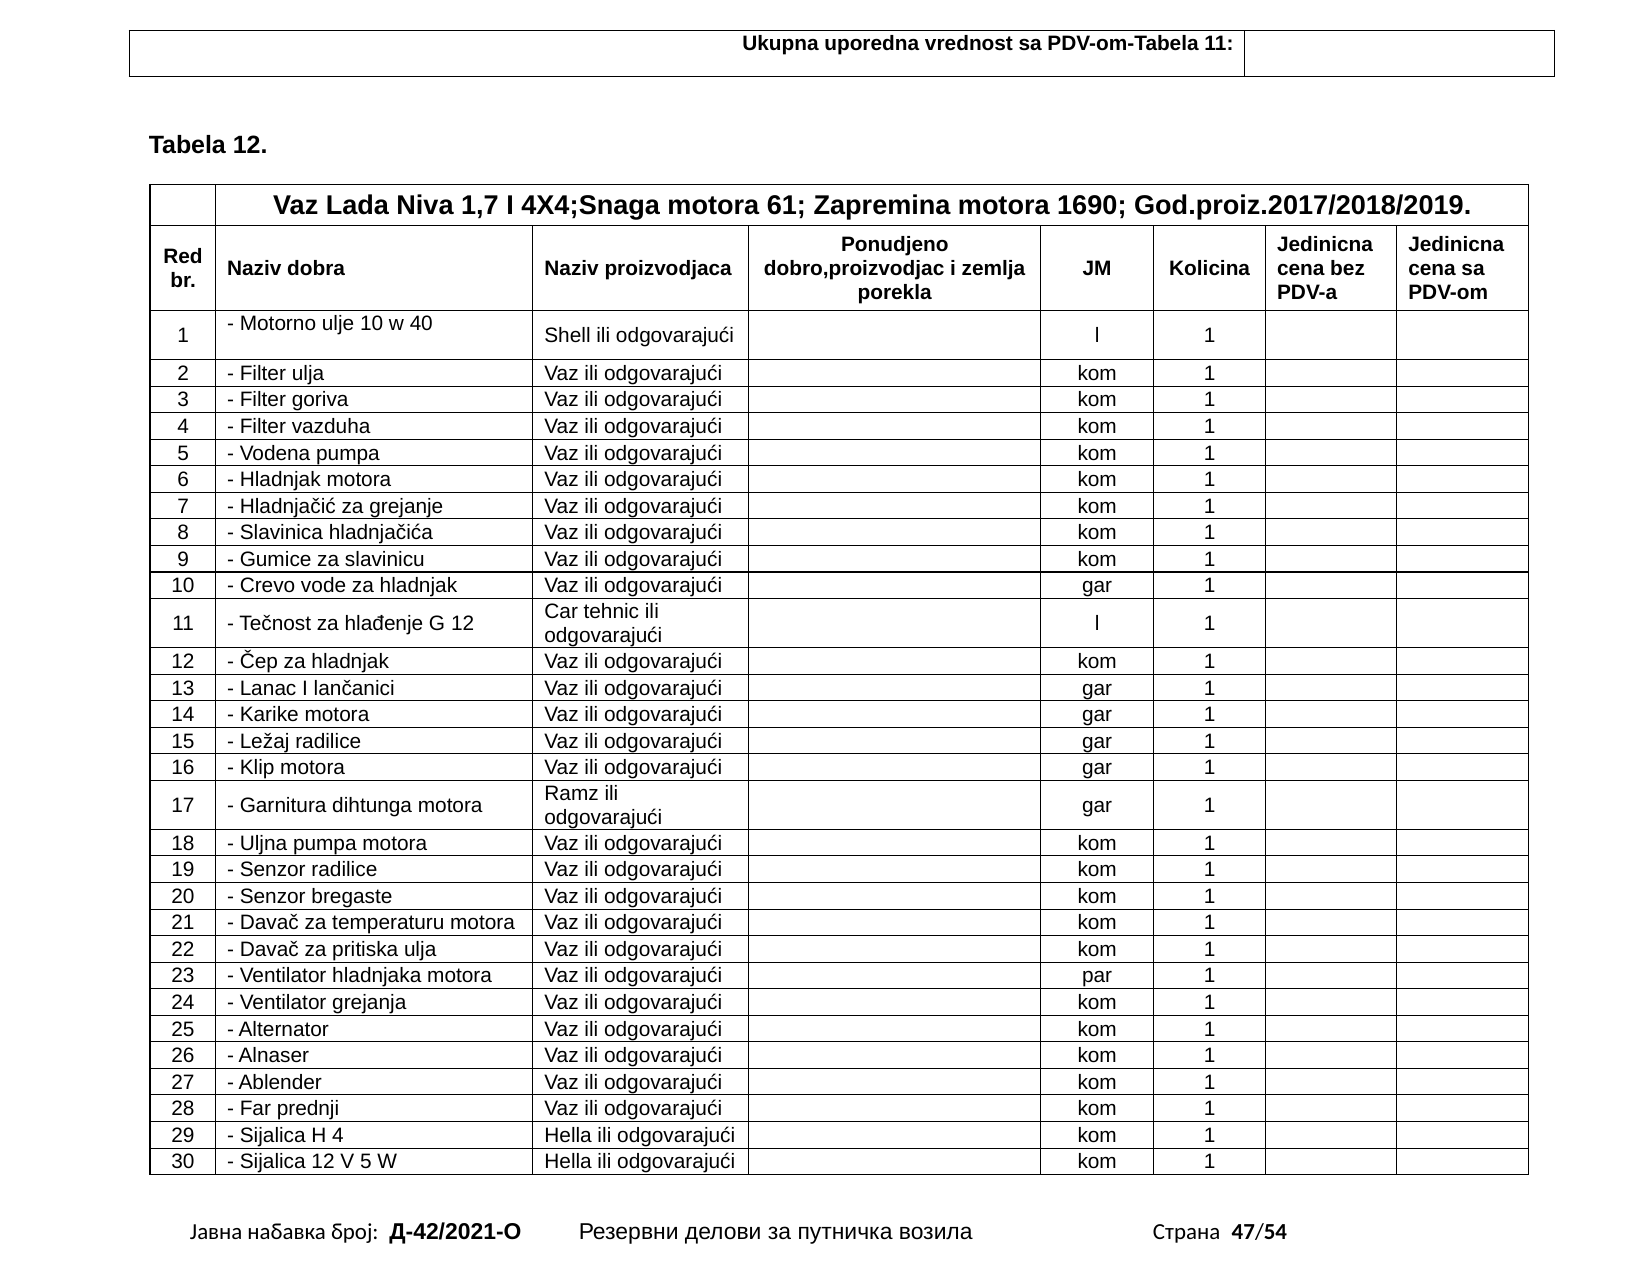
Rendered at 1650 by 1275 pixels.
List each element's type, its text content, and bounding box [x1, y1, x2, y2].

table_cell [749, 1149, 1040, 1174]
table_cell gar [1041, 781, 1153, 829]
table_cell [1397, 546, 1528, 571]
table_cell 1 [1154, 1122, 1265, 1147]
table_cell [1266, 883, 1396, 908]
table_cell kom [1041, 910, 1153, 935]
table_cell 1 [1154, 1095, 1265, 1121]
table_cell kom [1041, 360, 1153, 386]
table_cell [749, 883, 1040, 908]
table_cell 1 [1154, 1069, 1265, 1094]
table_cell kom [1041, 493, 1153, 518]
table_cell Vaz ili odgovarajući [533, 413, 748, 439]
table_cell 4 [151, 413, 215, 439]
table_cell 17 [151, 781, 215, 829]
table_cell - Tečnost za hlađenje G 12 [216, 599, 532, 647]
table_cell 1 [1154, 989, 1265, 1015]
table_cell [1397, 989, 1528, 1015]
table_cell 10 [151, 573, 215, 598]
table_cell [749, 546, 1040, 571]
table_cell [1266, 573, 1396, 598]
table_cell [1266, 856, 1396, 882]
table_cell gar [1041, 675, 1153, 700]
table_cell [749, 1095, 1040, 1121]
table_cell [749, 1069, 1040, 1094]
table_header [151, 185, 215, 225]
table_cell [1397, 963, 1528, 988]
table_cell 20 [151, 883, 215, 908]
table_cell [1397, 910, 1528, 935]
table_cell 21 [151, 910, 215, 935]
table_cell [1397, 830, 1528, 855]
table_cell 6 [151, 466, 215, 492]
table_cell Ponudjeno dobro,proizvodjac i zemlja porekla [749, 226, 1040, 310]
table_cell [749, 675, 1040, 700]
table_cell [1266, 493, 1396, 518]
table_cell [1397, 387, 1528, 412]
table_cell [1397, 1042, 1528, 1068]
table_cell - Filter goriva [216, 387, 532, 412]
table_cell Vaz ili odgovarajući [533, 1095, 748, 1121]
table_cell - Čep za hladnjak [216, 648, 532, 673]
table_cell kom [1041, 856, 1153, 882]
table_cell [1266, 989, 1396, 1015]
table_cell Vaz ili odgovarajući [533, 387, 748, 412]
table_cell [1397, 573, 1528, 598]
table_cell gar [1041, 728, 1153, 753]
table_cell [1397, 648, 1528, 673]
table_cell kom [1041, 519, 1153, 545]
table_cell - Ablender [216, 1069, 532, 1094]
table_cell [749, 466, 1040, 492]
table_cell [1397, 493, 1528, 518]
table_cell [1266, 1095, 1396, 1121]
table_cell 14 [151, 701, 215, 727]
table_cell - Slavinica hladnjačića [216, 519, 532, 545]
table_cell [749, 519, 1040, 545]
table_cell [1266, 311, 1396, 359]
table_cell [749, 648, 1040, 673]
table_cell Vaz ili odgovarajući [533, 466, 748, 492]
table_cell 1 [1154, 856, 1265, 882]
table_cell kom [1041, 1122, 1153, 1147]
table_cell [1397, 440, 1528, 465]
table_cell [1397, 1122, 1528, 1147]
table_cell - Gumice za slavinicu [216, 546, 532, 571]
table_cell [1266, 1069, 1396, 1094]
table_cell 1 [1154, 387, 1265, 412]
table_cell 1 [1154, 519, 1265, 545]
table_cell 1 [1154, 493, 1265, 518]
table_cell - Alternator [216, 1016, 532, 1041]
table_cell [1266, 781, 1396, 829]
table_cell [1266, 1149, 1396, 1174]
table_cell Hella ili odgovarajući [533, 1149, 748, 1174]
table_cell 24 [151, 989, 215, 1015]
table_cell kom [1041, 546, 1153, 571]
table_cell Vaz ili odgovarajući [533, 1016, 748, 1041]
table_cell 8 [151, 519, 215, 545]
table_cell [1266, 440, 1396, 465]
table_cell [1397, 1149, 1528, 1174]
table_cell - Hladnjačić za grejanje [216, 493, 532, 518]
table_cell Kolicina [1154, 226, 1265, 310]
table_cell kom [1041, 1149, 1153, 1174]
table_cell [749, 311, 1040, 359]
table_cell JM [1041, 226, 1153, 310]
table_cell Hella ili odgovarajući [533, 1122, 748, 1147]
table_cell [1397, 519, 1528, 545]
table_cell - Sijalica 12 V 5 W [216, 1149, 532, 1174]
table_cell Vaz ili odgovarajući [533, 728, 748, 753]
table_cell Vaz ili odgovarajući [533, 910, 748, 935]
table_cell 1 [1154, 1042, 1265, 1068]
table_cell 3 [151, 387, 215, 412]
table_cell [1266, 830, 1396, 855]
table_cell - Vodena pumpa [216, 440, 532, 465]
table_cell Vaz ili odgovarajući [533, 1042, 748, 1068]
table_cell [1397, 701, 1528, 727]
table_cell - Senzor bregaste [216, 883, 532, 908]
table_cell - Davač za pritiska ulja [216, 936, 532, 962]
table_cell [1397, 781, 1528, 829]
table_cell [749, 910, 1040, 935]
table_cell 7 [151, 493, 215, 518]
table_cell [749, 963, 1040, 988]
table_cell Vaz ili odgovarajući [533, 830, 748, 855]
table_cell [1266, 754, 1396, 780]
table_cell [1397, 311, 1528, 359]
table_cell [1266, 413, 1396, 439]
table_cell [1266, 519, 1396, 545]
table_cell Red br. [151, 226, 215, 310]
table_cell - Senzor radilice [216, 856, 532, 882]
table_cell kom [1041, 830, 1153, 855]
table_cell [749, 781, 1040, 829]
table_cell 5 [151, 440, 215, 465]
table_cell 1 [1154, 701, 1265, 727]
table_cell Ramz ili odgovarajući [533, 781, 748, 829]
table_cell [1397, 883, 1528, 908]
table_cell - Ležaj radilice [216, 728, 532, 753]
table_cell [749, 599, 1040, 647]
table_cell 1 [1154, 546, 1265, 571]
table_cell kom [1041, 936, 1153, 962]
table_cell Vaz ili odgovarajući [533, 754, 748, 780]
table_cell 13 [151, 675, 215, 700]
table_cell par [1041, 963, 1153, 988]
table_cell - Motorno ulje 10 w 40 [216, 311, 532, 359]
table_cell l [1041, 599, 1153, 647]
table_cell 1 [1154, 910, 1265, 935]
table_cell 22 [151, 936, 215, 962]
table_cell Vaz ili odgovarajući [533, 675, 748, 700]
table_cell Vaz ili odgovarajući [533, 648, 748, 673]
table_cell 1 [1154, 311, 1265, 359]
table_cell [749, 573, 1040, 598]
table_cell - Alnaser [216, 1042, 532, 1068]
table_cell [1266, 546, 1396, 571]
table_cell [749, 701, 1040, 727]
table_cell 1 [1154, 936, 1265, 962]
table_cell Vaz ili odgovarajući [533, 440, 748, 465]
table_cell [1266, 1122, 1396, 1147]
table_cell [749, 440, 1040, 465]
table_cell [1266, 360, 1396, 386]
table_cell [1397, 728, 1528, 753]
table_cell 27 [151, 1069, 215, 1094]
table_cell Vaz ili odgovarajući [533, 493, 748, 518]
table_cell 28 [151, 1095, 215, 1121]
table_cell - Klip motora [216, 754, 532, 780]
table_cell - Far prednji [216, 1095, 532, 1121]
table_cell Jedinicna cena bez PDV-a [1266, 226, 1396, 310]
table_cell kom [1041, 440, 1153, 465]
table_cell [1266, 936, 1396, 962]
table_cell 29 [151, 1122, 215, 1147]
table_cell Vaz ili odgovarajući [533, 701, 748, 727]
table_cell 26 [151, 1042, 215, 1068]
table_cell gar [1041, 573, 1153, 598]
table_cell kom [1041, 1069, 1153, 1094]
table_cell [1397, 675, 1528, 700]
table_cell gar [1041, 754, 1153, 780]
table_cell 25 [151, 1016, 215, 1041]
table_cell [1397, 754, 1528, 780]
table_cell [749, 830, 1040, 855]
table_cell 15 [151, 728, 215, 753]
table_cell kom [1041, 1016, 1153, 1041]
table_cell 1 [1154, 1149, 1265, 1174]
table_cell 1 [1154, 728, 1265, 753]
table_cell Vaz ili odgovarajući [533, 883, 748, 908]
table_cell [1266, 675, 1396, 700]
table_cell - Hladnjak motora [216, 466, 532, 492]
table_cell [749, 387, 1040, 412]
table_cell kom [1041, 648, 1153, 673]
table_cell [1266, 599, 1396, 647]
table_cell - Ventilator hladnjaka motora [216, 963, 532, 988]
table_cell [1266, 963, 1396, 988]
table_cell [1266, 1042, 1396, 1068]
table_cell 2 [151, 360, 215, 386]
table_cell 1 [1154, 648, 1265, 673]
table_cell 12 [151, 648, 215, 673]
table_cell 16 [151, 754, 215, 780]
table_cell 1 [1154, 781, 1265, 829]
table_cell [749, 989, 1040, 1015]
table_cell [749, 754, 1040, 780]
table_cell Jedinicna cena sa PDV-om [1397, 226, 1528, 310]
table_cell [1397, 1069, 1528, 1094]
table_cell 9 [151, 546, 215, 571]
table_cell Vaz ili odgovarajući [533, 573, 748, 598]
table_cell - Garnitura dihtunga motora [216, 781, 532, 829]
table_cell Naziv proizvodjaca [533, 226, 748, 310]
table_cell kom [1041, 387, 1153, 412]
table_cell 1 [1154, 754, 1265, 780]
table_cell gar [1041, 701, 1153, 727]
table_cell 19 [151, 856, 215, 882]
table_cell Car tehnic ili odgovarajući [533, 599, 748, 647]
table_cell Shell ili odgovarajući [533, 311, 748, 359]
table_cell Vaz ili odgovarajući [533, 360, 748, 386]
table_cell [749, 493, 1040, 518]
table_cell Naziv dobra [216, 226, 532, 310]
table_cell [749, 1122, 1040, 1147]
table_cell [1397, 413, 1528, 439]
table_cell [1266, 910, 1396, 935]
table_cell [1397, 936, 1528, 962]
table_cell [1397, 1016, 1528, 1041]
table_cell kom [1041, 1095, 1153, 1121]
table_cell Vaz ili odgovarajući [533, 1069, 748, 1094]
table_cell kom [1041, 413, 1153, 439]
table_cell 18 [151, 830, 215, 855]
table_cell 11 [151, 599, 215, 647]
table_cell [749, 360, 1040, 386]
table_cell [1266, 701, 1396, 727]
table_cell Vaz ili odgovarajući [533, 519, 748, 545]
table_cell - Lanac I lančanici [216, 675, 532, 700]
table_cell [749, 936, 1040, 962]
table_cell Vaz ili odgovarajući [533, 546, 748, 571]
table_cell l [1041, 311, 1153, 359]
table_cell - Crevo vode za hladnjak [216, 573, 532, 598]
table_cell kom [1041, 883, 1153, 908]
table_cell - Karike motora [216, 701, 532, 727]
table_cell [1397, 1095, 1528, 1121]
table_cell 1 [1154, 466, 1265, 492]
table_cell 1 [1154, 360, 1265, 386]
table_cell 1 [1154, 963, 1265, 988]
table_cell Vaz ili odgovarajući [533, 856, 748, 882]
table_cell [1266, 648, 1396, 673]
table_cell kom [1041, 989, 1153, 1015]
table_cell 1 [1154, 599, 1265, 647]
table_header Vaz Lada Niva 1,7 I 4X4;Snaga motora 61; Zapremina motora 1690; God.proiz.2017/2018/2019. [216, 185, 1528, 225]
table_cell [1397, 599, 1528, 647]
table_cell 23 [151, 963, 215, 988]
table_cell [1266, 466, 1396, 492]
text Tabela 12. [148, 130, 1533, 159]
table_cell [749, 413, 1040, 439]
table_cell - Ventilator grejanja [216, 989, 532, 1015]
table_cell kom [1041, 1042, 1153, 1068]
table_cell 1 [1154, 440, 1265, 465]
table_cell - Sijalica H 4 [216, 1122, 532, 1147]
table_cell Vaz ili odgovarajući [533, 989, 748, 1015]
table_cell Ukupna uporedna vrednost sa PDV-om-Tabela 11: [130, 31, 1244, 76]
table_cell [749, 1016, 1040, 1041]
table_cell 1 [1154, 675, 1265, 700]
table_cell - Filter vazduha [216, 413, 532, 439]
table_cell - Davač za temperaturu motora [216, 910, 532, 935]
table_cell 1 [1154, 1016, 1265, 1041]
table_cell - Filter ulja [216, 360, 532, 386]
table_cell 1 [1154, 883, 1265, 908]
table_cell [749, 1042, 1040, 1068]
table_cell [1245, 31, 1554, 76]
table_cell Vaz ili odgovarajući [533, 963, 748, 988]
table_cell 30 [151, 1149, 215, 1174]
table_cell [1266, 387, 1396, 412]
table_cell [1397, 466, 1528, 492]
table_cell Vaz ili odgovarajući [533, 936, 748, 962]
table_cell [1266, 728, 1396, 753]
table_cell 1 [1154, 413, 1265, 439]
table_cell 1 [1154, 573, 1265, 598]
table_cell [749, 728, 1040, 753]
table_cell - Uljna pumpa motora [216, 830, 532, 855]
table_cell [1266, 1016, 1396, 1041]
table_cell [749, 856, 1040, 882]
table_cell 1 [151, 311, 215, 359]
table_cell 1 [1154, 830, 1265, 855]
table_cell [1397, 360, 1528, 386]
table_cell kom [1041, 466, 1153, 492]
table_cell [1397, 856, 1528, 882]
